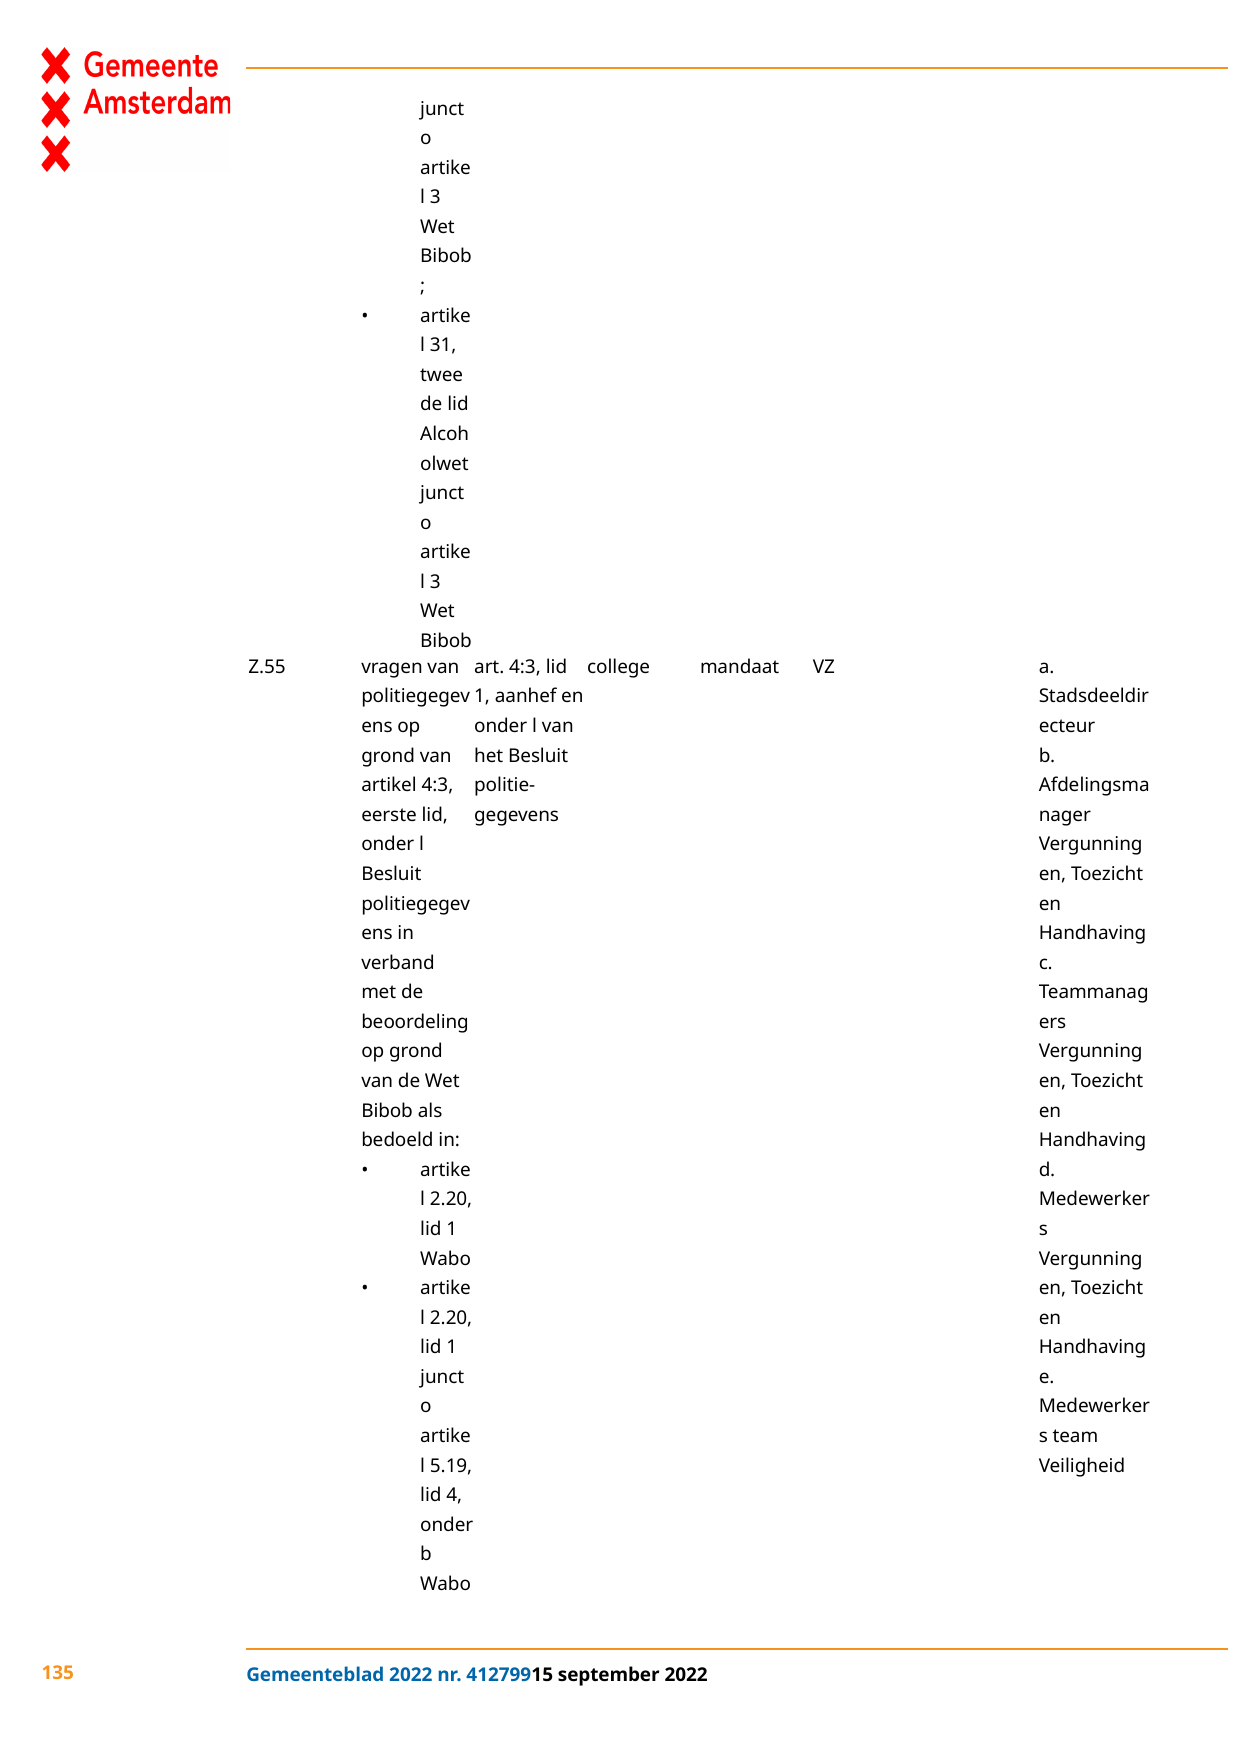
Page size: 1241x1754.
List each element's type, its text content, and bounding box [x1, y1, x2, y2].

table_cell [587, 95, 700, 653]
table_cell [926, 653, 1038, 1596]
table_cell juncto artikel 3 Wet Bibob; artikel 31, tweede lid Alcoholwet juncto artikel 3 Wet Bibob [361, 95, 474, 653]
table_cell vragen van politiegegevens op grond van artikel 4:3, eerste lid, onder l Besluit politiegegevens in verband met de beoordeling op grond van de Wet Bibob als bedoeld in: artikel 2.20, lid 1 Wabo artikel 2.20, lid 1 juncto artikel 5.19, lid 4, onder b Wabo [361, 653, 474, 1596]
table_cell [813, 95, 926, 653]
table_cell [1039, 95, 1152, 653]
table_cell [474, 95, 587, 653]
table_cell VZ [813, 653, 926, 1596]
table_cell [926, 95, 1038, 653]
table_cell a. Stadsdeeldirecteur b. Afdelingsmanager Vergunningen, Toezicht en Handhaving c. Teammanagers Vergunningen, Toezicht en Handhaving d. Medewerkers Vergunningen, Toezicht en Handhaving e. Medewerkers team Veiligheid [1039, 653, 1152, 1596]
table_cell [248, 95, 361, 653]
table_cell mandaat [700, 653, 813, 1596]
table_cell college [587, 653, 700, 1596]
table_cell [700, 95, 813, 653]
picture [41, 47, 231, 172]
table_cell art. 4:3, lid 1, aanhef en onder l van het Besluit politie-gegevens [474, 653, 587, 1596]
table_cell Z.55 [248, 653, 361, 1596]
